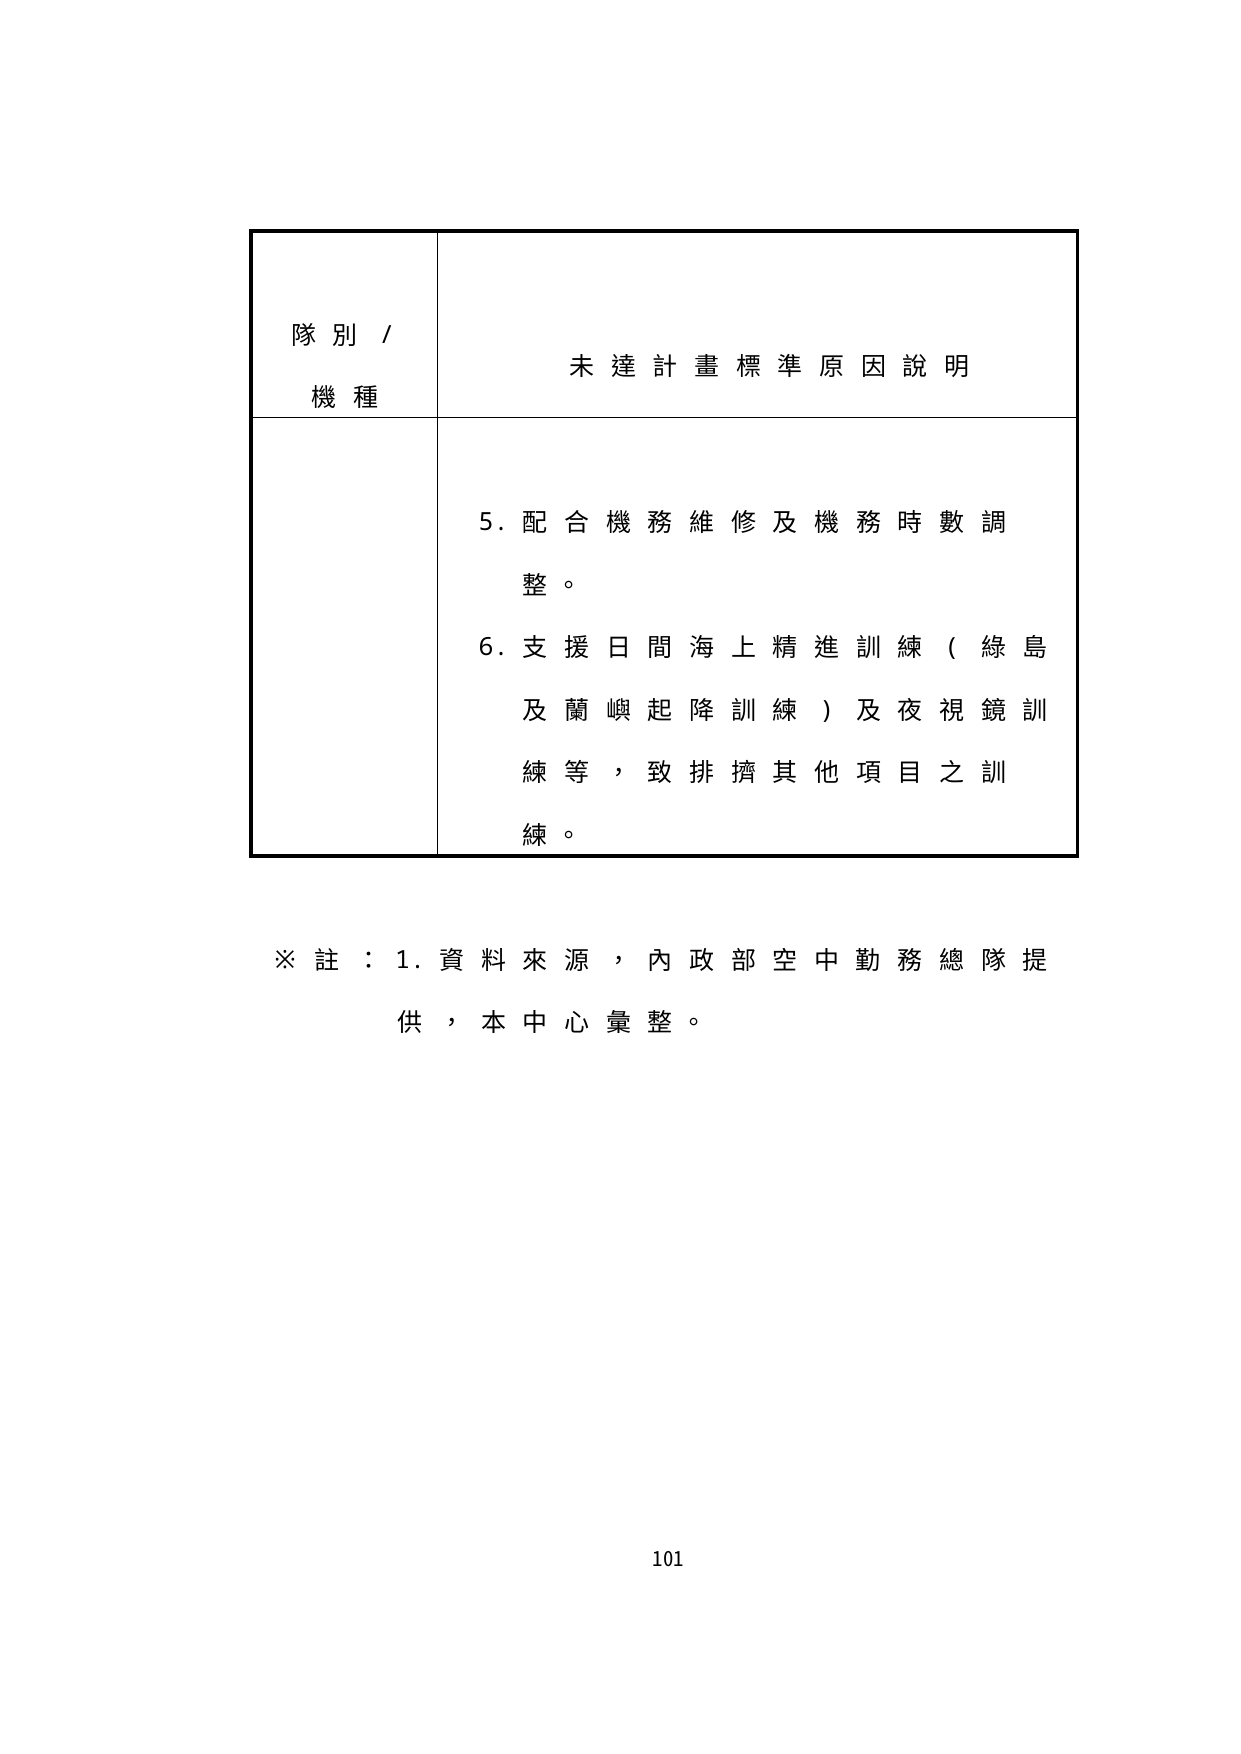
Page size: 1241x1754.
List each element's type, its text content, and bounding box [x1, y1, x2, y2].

text ※註：1.資料來源，內政部空中勤務總隊提供，本中心彙整。 [240, 917, 1056, 1042]
table_header 未達計畫標準原因說明 [438, 233, 1076, 417]
table_cell 5.配合機務維修及機務時數調整。 6.支援日間海上精進訓練(綠島及蘭嶼起降訓練)及夜視鏡訓練等，致排擠其他項目之訓練。 [438, 418, 1076, 854]
table_header 隊別/機種 [253, 233, 437, 417]
table_cell [253, 418, 437, 854]
